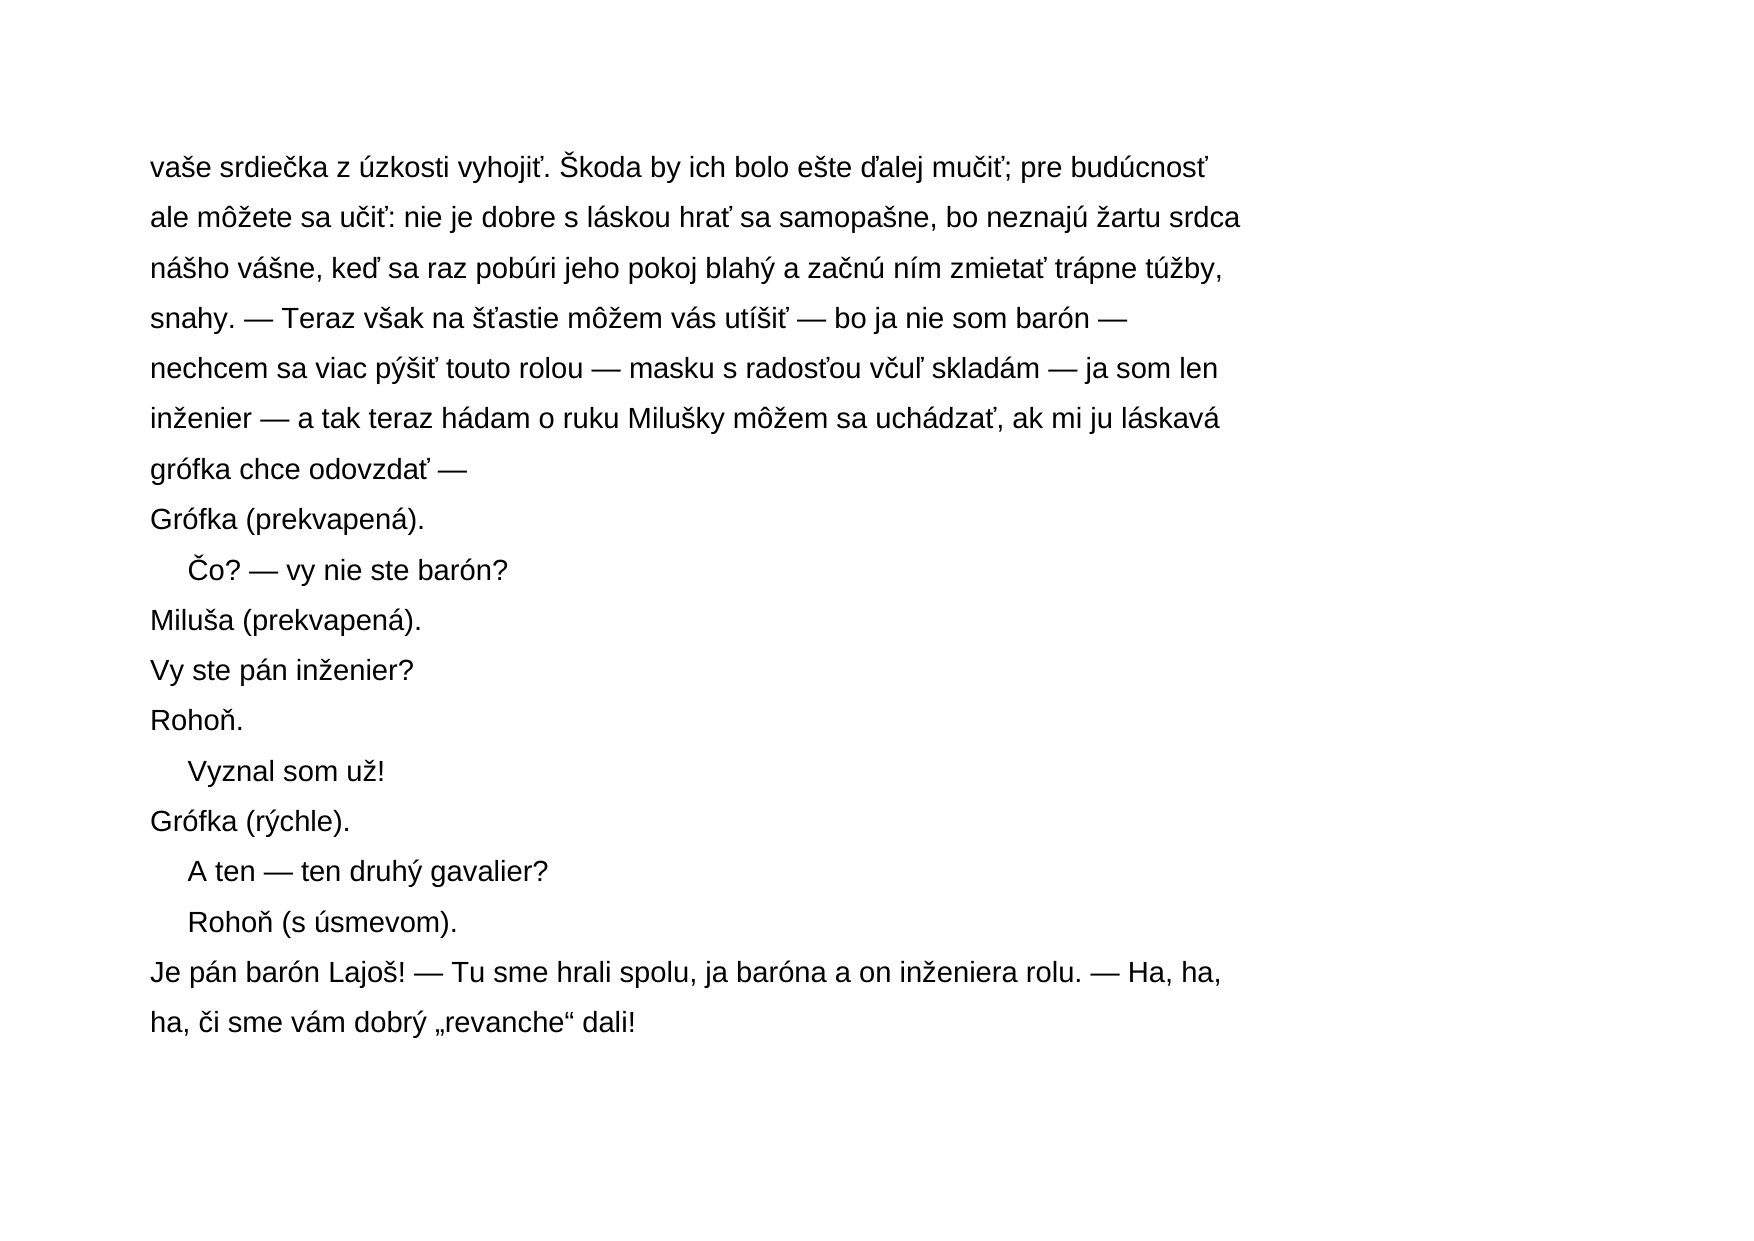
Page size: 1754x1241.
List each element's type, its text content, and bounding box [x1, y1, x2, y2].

text Vy ste pán inženier? [150, 653, 1243, 687]
text Grófka (prekvapená). [150, 502, 1243, 536]
text Rohoň (s úsmevom). [150, 905, 1243, 938]
text A ten — ten druhý gavalier? [150, 854, 1243, 888]
text vaše srdiečka z úzkosti vyhojiť. Škoda by ich bolo ešte ďalej mučiť; pre budúcnosť ale môžete sa učiť: nie je dobre s láskou hrať sa samopašne, bo neznajú žartu srdca nášho vášne, keď sa raz pobúri jeho pokoj blahý a začnú ním zmietať trápne túžby, snahy. — Teraz však na šťastie môžem vás utíšiť — bo ja nie som barón — nechcem sa viac pýšiť touto rolou — masku s radosťou včuľ skladám — ja som len inženier — a tak teraz hádam o ruku Milušky môžem sa uchádzať, ak mi ju láskavá grófka chce odovzdať — [150, 150, 1243, 485]
text Čo? — vy nie ste barón? [150, 552, 1243, 586]
text Je pán barón Lajoš! — Tu sme hrali spolu, ja baróna a on inženiera rolu. — Ha, ha, ha, či sme vám dobrý „revanche“ dali! [150, 955, 1243, 1039]
text Vyznal som už! [150, 754, 1243, 787]
text Rohoň. [150, 703, 1243, 737]
text Miluša (prekvapená). [150, 603, 1243, 636]
text Grófka (rýchle). [150, 804, 1243, 838]
